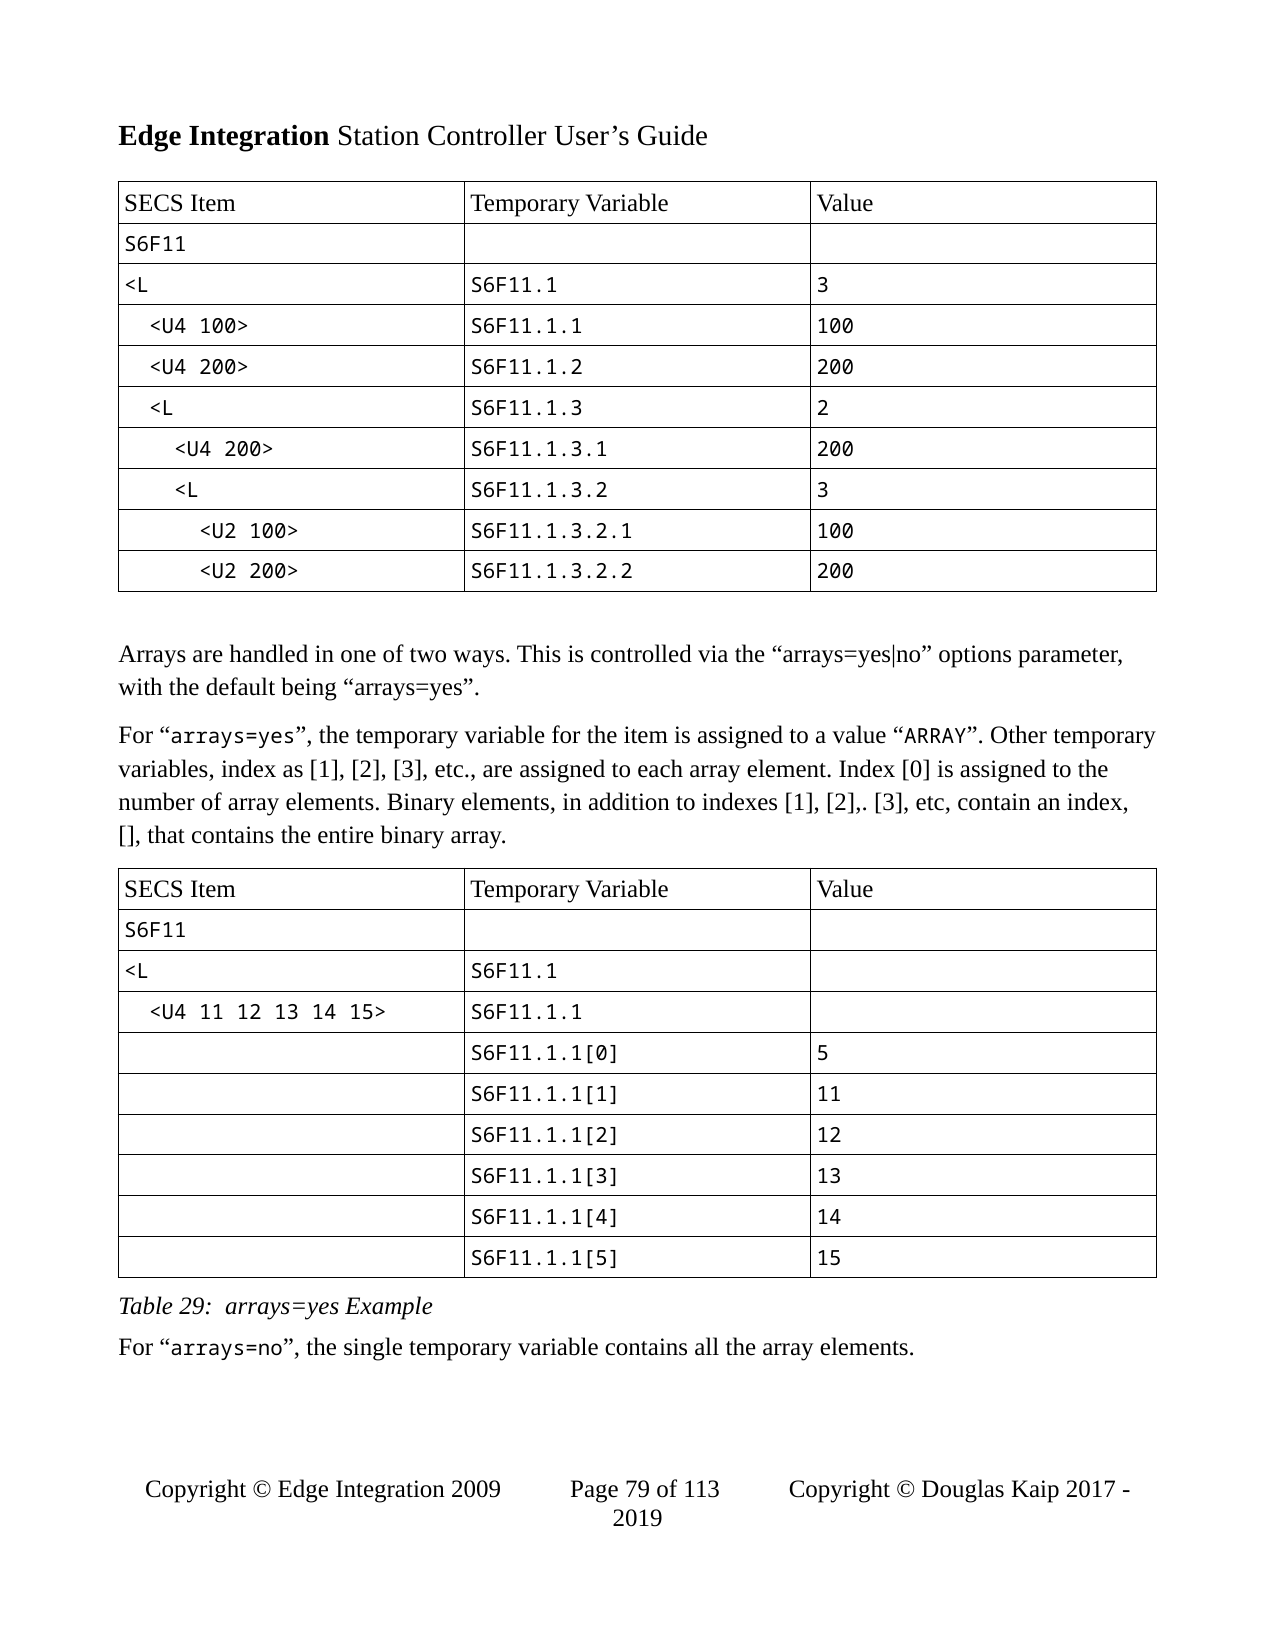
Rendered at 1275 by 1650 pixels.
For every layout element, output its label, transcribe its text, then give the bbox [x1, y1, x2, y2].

table_cell S6F11.1 [465, 264, 810, 304]
table_cell [119, 1115, 464, 1154]
table_cell [119, 1074, 464, 1113]
table_cell 100 [811, 510, 1156, 550]
table_cell <U4 100> [119, 305, 464, 345]
table_cell <U2 100> [119, 510, 464, 550]
table_cell [465, 910, 810, 950]
table_header Value [811, 182, 1156, 222]
table_cell 3 [811, 264, 1156, 304]
table_cell <U2 200> [119, 551, 464, 591]
table_cell [811, 992, 1156, 1032]
table_cell 5 [811, 1033, 1156, 1072]
table_cell 200 [811, 551, 1156, 591]
text For “arrays=yes”, the temporary variable for the item is assigned to a value “ARRAY”. Other temporary variables, index as [1], [2], [3], etc., are assigned to each array element. Index [0] is assigned to the number of array elements. Binary elements, in addition to indexes [1], [2],. [3], etc, contain an index, [], that contains the entire binary array. [118, 720, 1157, 849]
table_cell S6F11.1.3.2.1 [465, 510, 810, 550]
table_header SECS Item [119, 869, 464, 909]
table_cell [119, 1033, 464, 1072]
table_cell S6F11.1.3 [465, 387, 810, 427]
table_cell S6F11.1.1[1] [465, 1074, 810, 1113]
text Table 29: arrays=yes Example [118, 1291, 1157, 1319]
table_header Value [811, 869, 1156, 909]
table_cell <U4 200> [119, 428, 464, 468]
table_cell [119, 1196, 464, 1236]
table_cell S6F11 [119, 224, 464, 263]
table_cell S6F11 [119, 910, 464, 950]
table_cell 11 [811, 1074, 1156, 1113]
table_cell 12 [811, 1115, 1156, 1154]
table_cell 3 [811, 469, 1156, 509]
table_cell [119, 1155, 464, 1195]
table_cell 2 [811, 387, 1156, 427]
table_cell S6F11.1.1 [465, 305, 810, 345]
table_cell 200 [811, 428, 1156, 468]
table_cell [811, 910, 1156, 950]
table_header Temporary Variable [465, 182, 810, 222]
table_cell S6F11.1.1[3] [465, 1155, 810, 1195]
table_cell S6F11.1 [465, 951, 810, 991]
table_cell S6F11.1.1[5] [465, 1237, 810, 1277]
table_cell S6F11.1.1 [465, 992, 810, 1032]
table_cell S6F11.1.3.2.2 [465, 551, 810, 591]
table_cell <L [119, 951, 464, 991]
table_cell 14 [811, 1196, 1156, 1236]
table_cell 13 [811, 1155, 1156, 1195]
table_cell <L [119, 264, 464, 304]
table_cell 15 [811, 1237, 1156, 1277]
table_cell <U4 200> [119, 346, 464, 386]
table_cell [119, 1237, 464, 1277]
table_cell [465, 224, 810, 263]
table_cell S6F11.1.1[2] [465, 1115, 810, 1154]
table_cell <L [119, 387, 464, 427]
table_header Temporary Variable [465, 869, 810, 909]
table_cell S6F11.1.1[0] [465, 1033, 810, 1072]
table_header SECS Item [119, 182, 464, 222]
table_cell S6F11.1.1[4] [465, 1196, 810, 1236]
table_cell S6F11.1.3.2 [465, 469, 810, 509]
table_cell 200 [811, 346, 1156, 386]
table_cell [811, 951, 1156, 991]
text For “arrays=no”, the single temporary variable contains all the array elements. [118, 1332, 1157, 1361]
table_cell 100 [811, 305, 1156, 345]
table_cell S6F11.1.2 [465, 346, 810, 386]
text Arrays are handled in one of two ways. This is controlled via the “arrays=yes|no” options parameter, with the default being “arrays=yes”. [118, 639, 1157, 701]
table_cell <L [119, 469, 464, 509]
table_cell [811, 224, 1156, 263]
table_cell <U4 11 12 13 14 15> [119, 992, 464, 1032]
table_cell S6F11.1.3.1 [465, 428, 810, 468]
